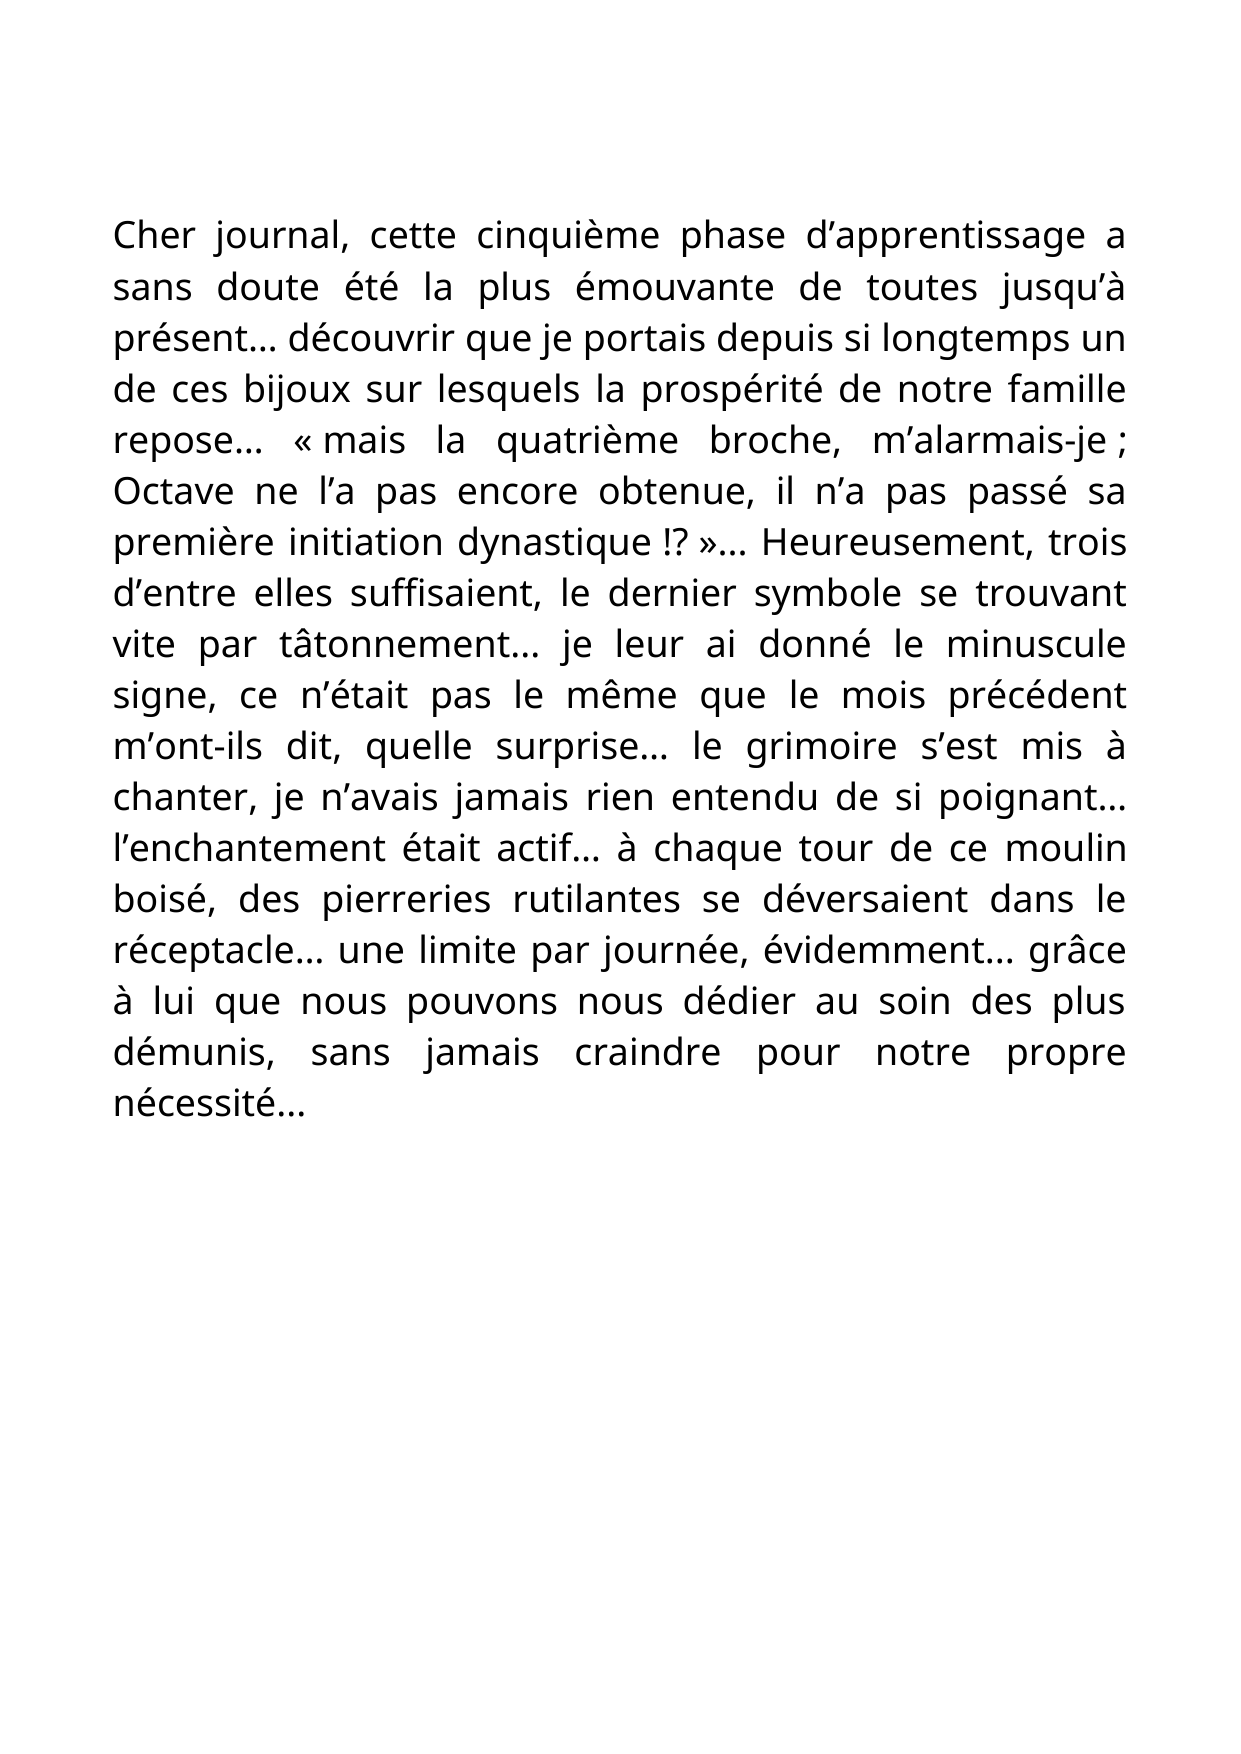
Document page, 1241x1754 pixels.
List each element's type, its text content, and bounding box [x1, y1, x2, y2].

text Cher journal, cette cinquième phase d’apprentissage a sans doute été la plus émouvante de toutes jusqu’à présent… découvrir que je portais depuis si longtemps un de ces bijoux sur lesquels la prospérité de notre famille repose… « mais la quatrième broche, m’alarmais-je ; Octave ne l’a pas encore obtenue, il n’a pas passé sa première initiation dynastique !? »... Heureusement, trois d’entre elles suffisaient, le dernier symbole se trouvant vite par tâtonnement... je leur ai donné le minuscule signe, ce n’était pas le même que le mois précédent m’ont-ils dit, quelle surprise… le grimoire s’est mis à chanter, je n’avais jamais rien entendu de si poignant… l’enchantement était actif… à chaque tour de ce moulin boisé, des pierreries rutilantes se déversaient dans le réceptacle… une limite par journée, évidemment... grâce à lui que nous pouvons nous dédier au soin des plus démunis, sans jamais craindre pour notre propre nécessité... [112, 209, 1128, 1127]
